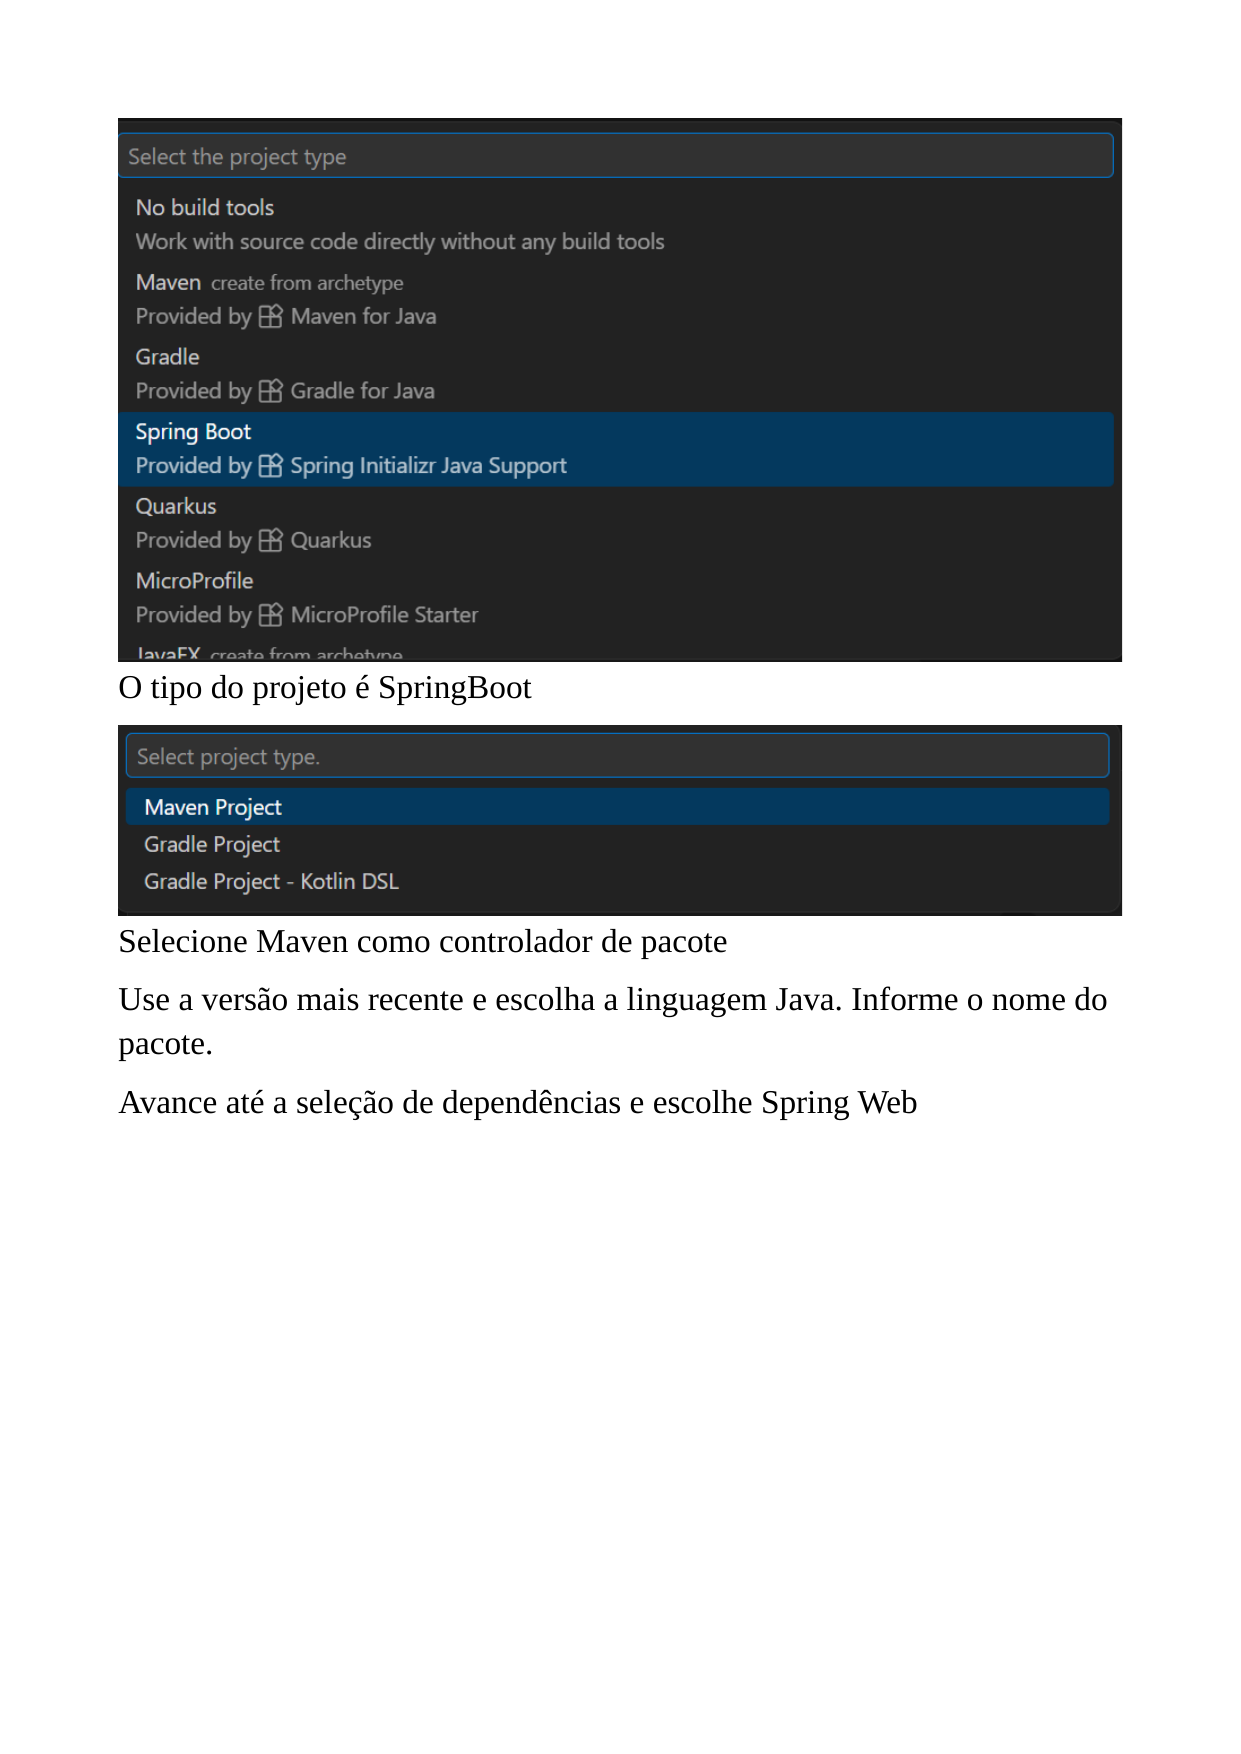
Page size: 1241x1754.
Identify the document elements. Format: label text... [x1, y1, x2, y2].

text Avance até a seleção de dependências e escolhe Spring Web [118, 1082, 1122, 1121]
picture [118, 118, 1123, 662]
text Use a versão mais recente e escolha a linguagem Java. Informe o nome do pacote. [118, 979, 1122, 1062]
text O tipo do projeto é SpringBoot [118, 662, 1122, 705]
text Selecione Maven como controlador de pacote [118, 916, 1122, 959]
picture [118, 725, 1123, 916]
